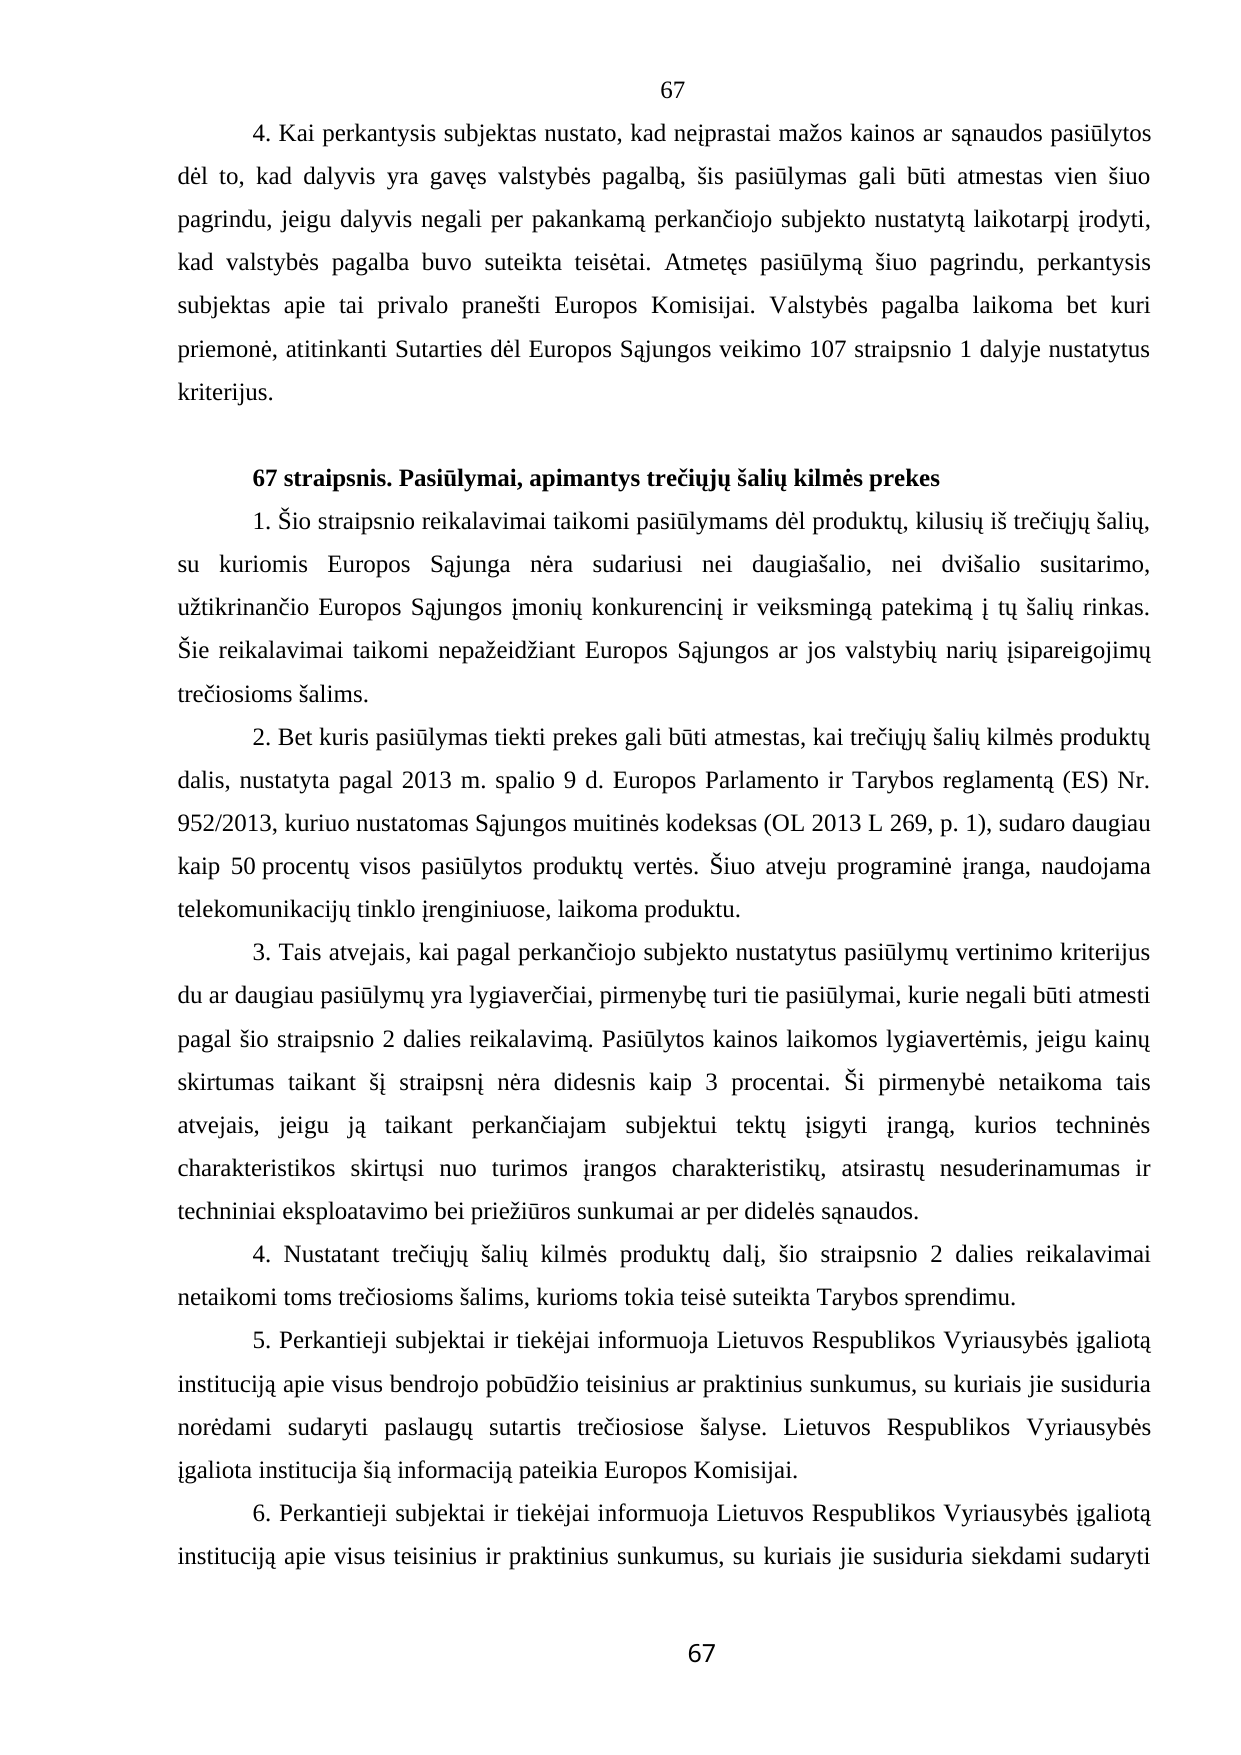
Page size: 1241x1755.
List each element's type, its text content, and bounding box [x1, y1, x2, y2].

text 4. Nustatant trečiųjų šalių kilmės produktų dalį, šio straipsnio 2 dalies reikalavimai netaikomi toms trečiosioms šalims, kurioms tokia teisė suteikta Tarybos sprendimu. [177, 1239, 1152, 1311]
text 6. Perkantieji subjektai ir tiekėjai informuoja Lietuvos Respublikos Vyriausybės įgaliotą instituciją apie visus teisinius ir praktinius sunkumus, su kuriais jie susiduria siekdami sudaryti [177, 1498, 1152, 1570]
text 3. Tais atvejais, kai pagal perkančiojo subjekto nustatytus pasiūlymų vertinimo kriterijus du ar daugiau pasiūlymų yra lygiaverčiai, pirmenybę turi tie pasiūlymai, kurie negali būti atmesti pagal šio straipsnio 2 dalies reikalavimą. Pasiūlytos kainos laikomos lygiavertėmis, jeigu kainų skirtumas taikant šį straipsnį nėra didesnis kaip 3 procentai. Ši pirmenybė netaikoma tais atvejais, jeigu ją taikant perkančiajam subjektui tektų įsigyti įrangą, kurios techninės charakteristikos skirtųsi nuo turimos įrangos charakteristikų, atsirastų nesuderinamumas ir techniniai eksploatavimo bei priežiūros sunkumai ar per didelės sąnaudos. [177, 937, 1152, 1225]
text 4. Kai perkantysis subjektas nustato, kad neįprastai mažos kainos ar sąnaudos pasiūlytos dėl to, kad dalyvis yra gavęs valstybės pagalbą, šis pasiūlymas gali būti atmestas vien šiuo pagrindu, jeigu dalyvis negali per pakankamą perkančiojo subjekto nustatytą laikotarpį įrodyti, kad valstybės pagalba buvo suteikta teisėtai. Atmetęs pasiūlymą šiuo pagrindu, perkantysis subjektas apie tai privalo pranešti Europos Komisijai. Valstybės pagalba laikoma bet kuri priemonė, atitinkanti Sutarties dėl Europos Sąjungos veikimo 107 straipsnio 1 dalyje nustatytus kriterijus. [177, 118, 1152, 406]
text 67 straipsnis. Pasiūlymai, apimantys trečiųjų šalių kilmės prekes [177, 463, 1152, 492]
text 2. Bet kuris pasiūlymas tiekti prekes gali būti atmestas, kai trečiųjų šalių kilmės produktų dalis, nustatyta pagal 2013 m. spalio 9 d. Europos Parlamento ir Tarybos reglamentą (ES) Nr. 952/2013, kuriuo nustatomas Sąjungos muitinės kodeksas (OL 2013 L 269, p. 1), sudaro daugiau kaip 50 procentų visos pasiūlytos produktų vertės. Šiuo atveju programinė įranga, naudojama telekomunikacijų tinklo įrenginiuose, laikoma produktu. [177, 722, 1152, 923]
text 1. Šio straipsnio reikalavimai taikomi pasiūlymams dėl produktų, kilusių iš trečiųjų šalių, su kuriomis Europos Sąjunga nėra sudariusi nei daugiašalio, nei dvišalio susitarimo, užtikrinančio Europos Sąjungos įmonių konkurencinį ir veiksmingą patekimą į tų šalių rinkas. Šie reikalavimai taikomi nepažeidžiant Europos Sąjungos ar jos valstybių narių įsipareigojimų trečiosioms šalims. [177, 506, 1152, 707]
text 5. Perkantieji subjektai ir tiekėjai informuoja Lietuvos Respublikos Vyriausybės įgaliotą instituciją apie visus bendrojo pobūdžio teisinius ar praktinius sunkumus, su kuriais jie susiduria norėdami sudaryti paslaugų sutartis trečiosiose šalyse. Lietuvos Respublikos Vyriausybės įgaliota institucija šią informaciją pateikia Europos Komisijai. [177, 1326, 1152, 1484]
